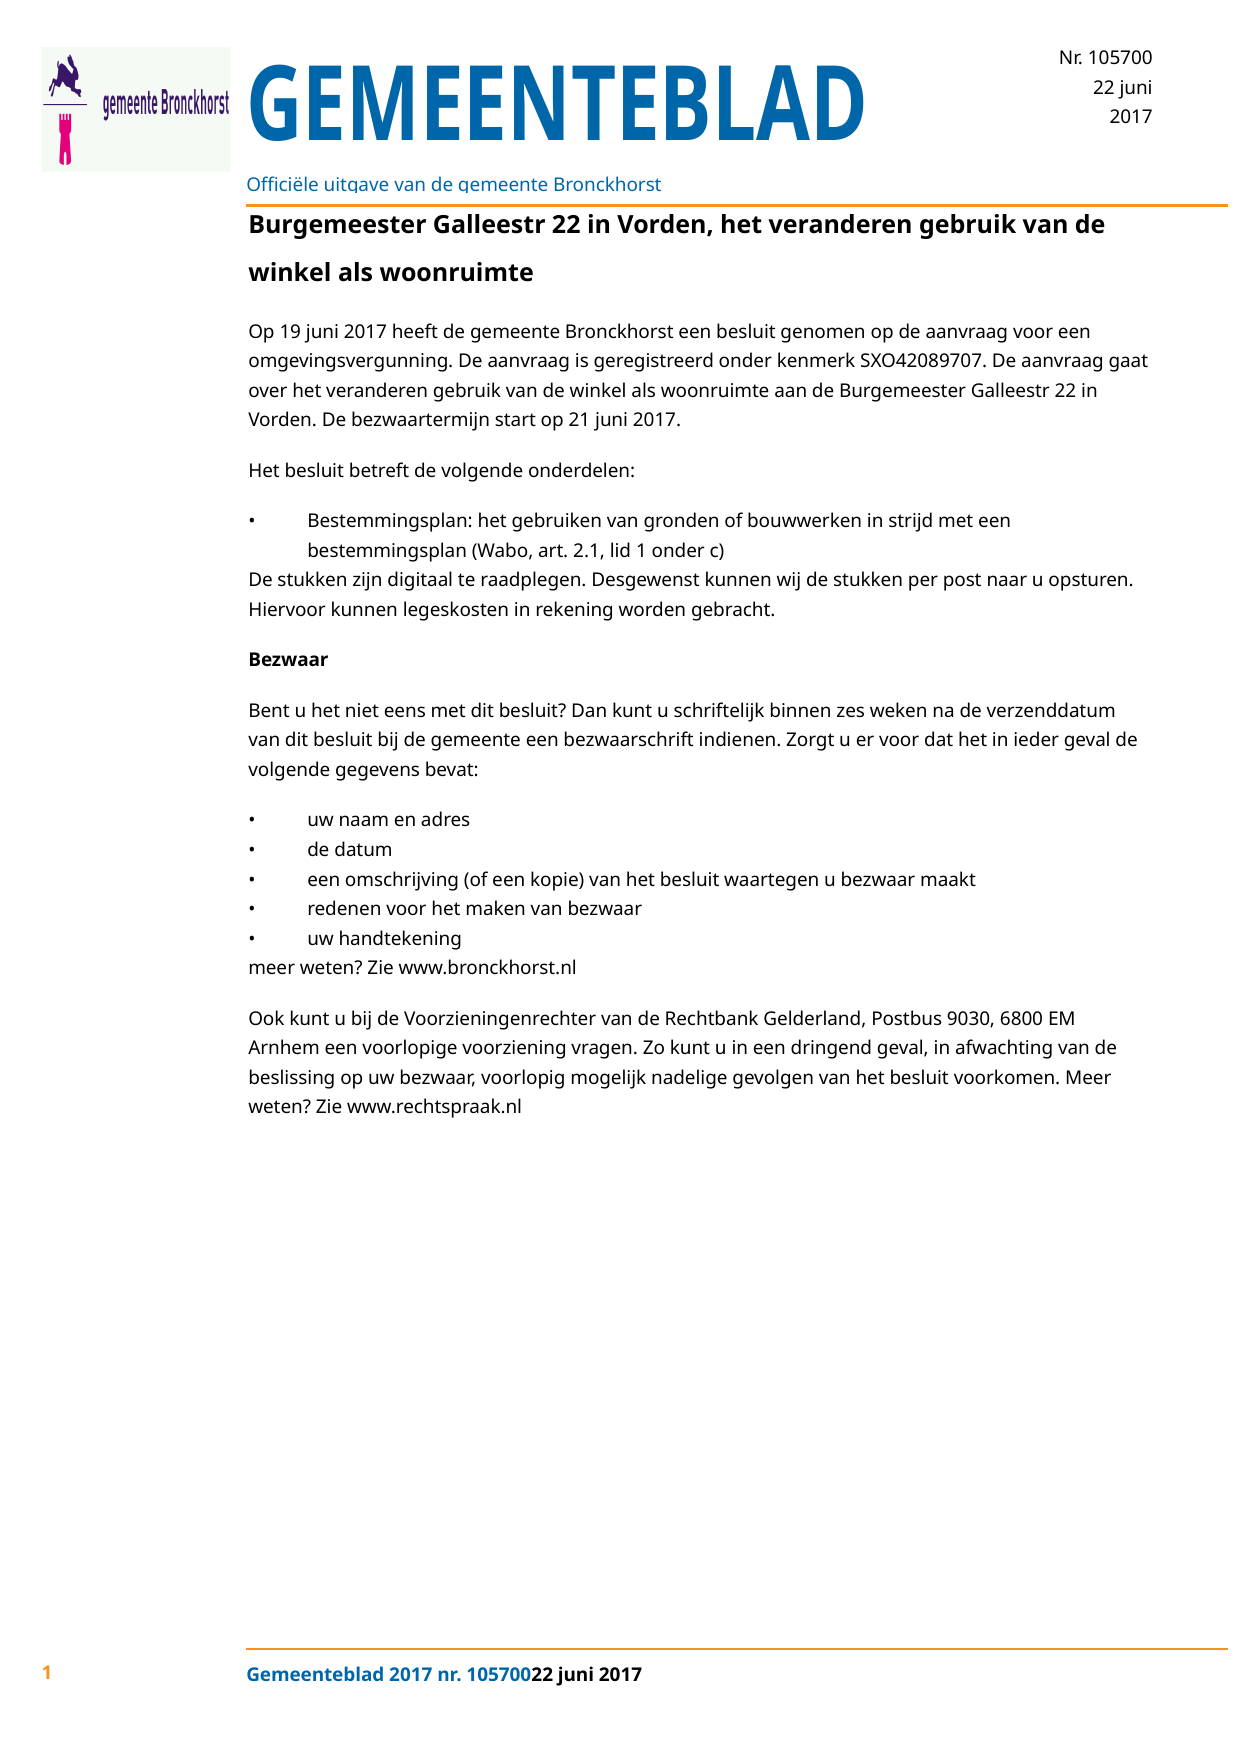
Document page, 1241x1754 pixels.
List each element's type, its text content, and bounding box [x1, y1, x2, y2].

text Op 19 juni 2017 heeft de gemeente Bronckhorst een besluit genomen op de aanvraag voor een omgevingsvergunning. De aanvraag is geregistreerd onder kenmerk SXO42089707. De aanvraag gaat over het veranderen gebruik van de winkel als woonruimte aan de Burgemeester Galleestr 22 in Vorden. De bezwaartermijn start op 21 juni 2017. [248, 318, 1152, 432]
text meer weten? Zie www.bronckhorst.nl [248, 954, 1152, 980]
picture [41, 47, 231, 172]
list uw handtekening [248, 925, 1152, 951]
text Het besluit betreft de volgende onderdelen: [248, 457, 1152, 483]
list een omschrijving (of een kopie) van het besluit waartegen u bezwaar maakt [248, 866, 1152, 892]
text Burgemeester Galleestr 22 in Vorden, het veranderen gebruik van de winkel als woonruimte [248, 207, 1152, 288]
list uw naam en adres [248, 807, 1152, 832]
list de datum [248, 836, 1152, 862]
text Bent u het niet eens met dit besluit? Dan kunt u schriftelijk binnen zes weken na de verzenddatum van dit besluit bij de gemeente een bezwaarschrift indienen. Zorgt u er voor dat het in ieder geval de volgende gegevens bevat: [248, 697, 1152, 782]
list Bestemmingsplan: het gebruiken van gronden of bouwwerken in strijd met een bestemmingsplan (Wabo, art. 2.1, lid 1 onder c) [248, 507, 1152, 563]
text Bezwaar [248, 647, 1152, 672]
list redenen voor het maken van bezwaar [248, 895, 1152, 921]
text De stukken zijn digitaal te raadplegen. Desgewenst kunnen wij de stukken per post naar u opsturen. Hiervoor kunnen legeskosten in rekening worden gebracht. [248, 567, 1152, 622]
text Ook kunt u bij de Voorzieningenrechter van de Rechtbank Gelderland, Postbus 9030, 6800 EM Arnhem een voorlopige voorziening vragen. Zo kunt u in een dringend geval, in afwachting van de beslissing op uw bezwaar, voorlopig mogelijk nadelige gevolgen van het besluit voorkomen. Meer weten? Zie www.rechtspraak.nl [248, 1005, 1152, 1119]
